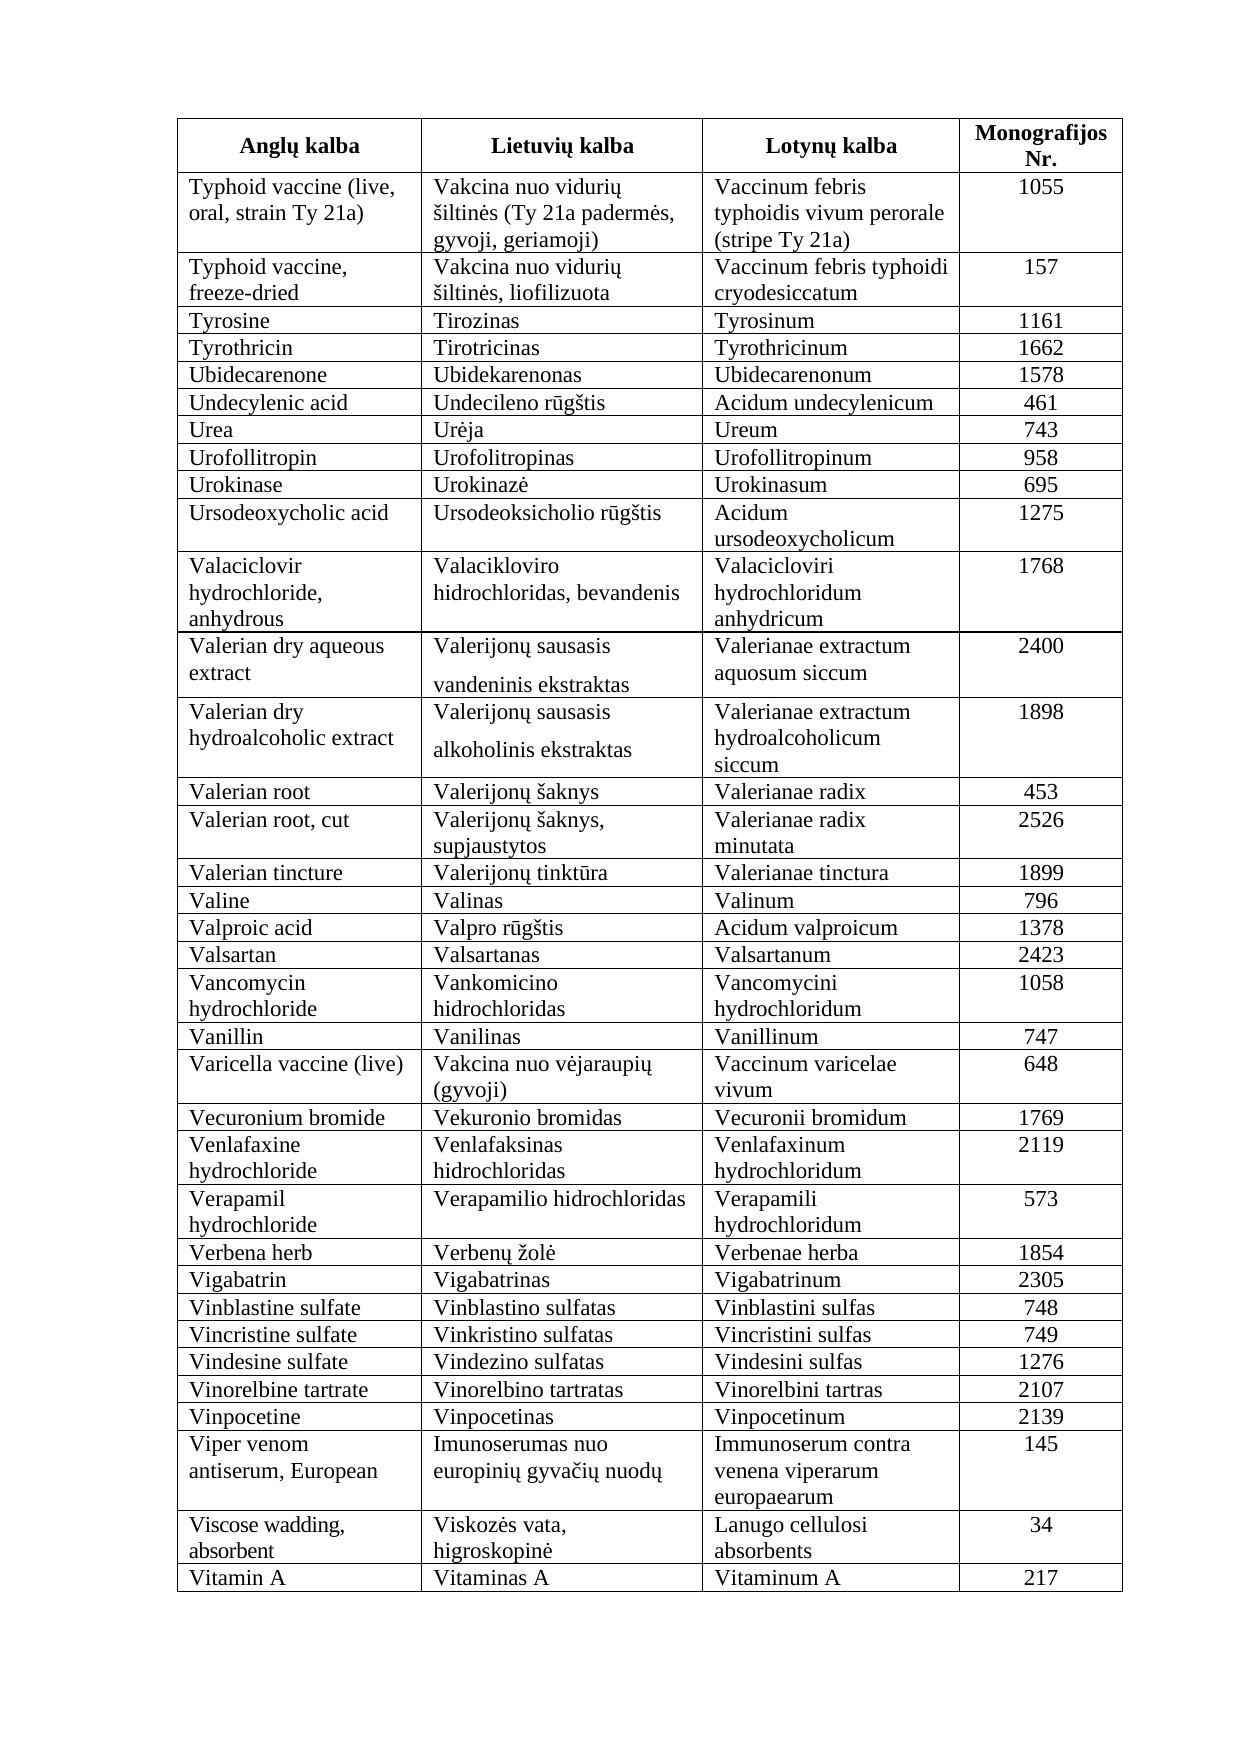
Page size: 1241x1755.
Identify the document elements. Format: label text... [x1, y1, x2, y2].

table_cell Valerian dry aqueous extract [178, 633, 421, 697]
table_cell 1769 [960, 1104, 1122, 1130]
table_cell 217 [960, 1564, 1122, 1591]
table_cell Tyrosine [178, 307, 421, 333]
table_cell 2526 [960, 806, 1122, 858]
table_cell Venlafaksinas hidrochloridas [422, 1131, 702, 1184]
table_header Anglų kalba [178, 119, 421, 172]
table_cell Vinorelbino tartratas [422, 1376, 702, 1402]
table_cell Valerijonų sausasis vandeninis ekstraktas [422, 633, 702, 697]
table_cell Urea [178, 416, 421, 443]
table_cell Vinpocetinum [703, 1403, 959, 1429]
table_cell Valerian tincture [178, 859, 421, 886]
table_cell Ursodeoksicholio rūgštis [422, 499, 702, 551]
table_cell Ubidecarenone [178, 362, 421, 388]
table_cell 796 [960, 887, 1122, 913]
table_cell Typhoid vaccine, freeze-dried [178, 253, 421, 306]
table_cell Lanugo cellulosi absorbents [703, 1511, 959, 1563]
table_cell Ubidekarenonas [422, 362, 702, 388]
table_cell Venlafaxinum hydrochloridum [703, 1131, 959, 1184]
table_cell Urokinazė [422, 471, 702, 497]
table_cell Viscose wadding, absorbent [178, 1511, 421, 1563]
table_cell Vaccinum varicelae vivum [703, 1050, 959, 1103]
table_cell Vanillin [178, 1023, 421, 1049]
table_cell Valerijonų šaknys, supjaustytos [422, 806, 702, 858]
table_cell Tirozinas [422, 307, 702, 333]
table_cell Vinpocetine [178, 1403, 421, 1429]
table_cell Valerijonų šaknys [422, 778, 702, 804]
table_cell Urofollitropin [178, 444, 421, 470]
table_cell Valerianae extractum hydroalcoholicum siccum [703, 698, 959, 777]
table_cell 1662 [960, 334, 1122, 361]
table_cell Tyrosinum [703, 307, 959, 333]
table_cell Vincristini sulfas [703, 1321, 959, 1347]
table_cell Valerianae tinctura [703, 859, 959, 886]
table_cell Valerianae radix minutata [703, 806, 959, 858]
table_cell Vigabatrin [178, 1266, 421, 1292]
table_cell Valinas [422, 887, 702, 913]
table_cell 1768 [960, 552, 1122, 631]
table_cell Valerian dry hydroalcoholic extract [178, 698, 421, 777]
table_header Monografijos Nr. [960, 119, 1122, 172]
table_cell 145 [960, 1431, 1122, 1509]
table_cell Vanillinum [703, 1023, 959, 1049]
table_cell 1055 [960, 173, 1122, 252]
table_cell Typhoid vaccine (live, oral, strain Ty 21a) [178, 173, 421, 252]
table_cell Immunoserum contra venena viperarum europaearum [703, 1431, 959, 1509]
table_cell 453 [960, 778, 1122, 804]
table_cell Valacicloviri hydrochloridum anhydricum [703, 552, 959, 631]
table_cell 1276 [960, 1348, 1122, 1375]
table_cell Vigabatrinas [422, 1266, 702, 1292]
table_cell Ursodeoxycholic acid [178, 499, 421, 551]
table_cell Valerian root, cut [178, 806, 421, 858]
table_cell 1378 [960, 914, 1122, 941]
table_cell Imunoserumas nuo europinių gyvačių nuodų [422, 1431, 702, 1509]
table_cell 1899 [960, 859, 1122, 886]
table_cell Vinorelbini tartras [703, 1376, 959, 1402]
table_cell 1275 [960, 499, 1122, 551]
table_cell Ureum [703, 416, 959, 443]
table_cell Valproic acid [178, 914, 421, 941]
table_cell Vincristine sulfate [178, 1321, 421, 1347]
table_cell 2107 [960, 1376, 1122, 1402]
table_cell 157 [960, 253, 1122, 306]
table_cell Vinorelbine tartrate [178, 1376, 421, 1402]
table_cell Tyrothricin [178, 334, 421, 361]
table_cell Valerianae extractum aquosum siccum [703, 633, 959, 697]
table_cell 1898 [960, 698, 1122, 777]
table_cell Valine [178, 887, 421, 913]
table_cell Undecileno rūgštis [422, 389, 702, 415]
table_cell Acidum valproicum [703, 914, 959, 941]
table_cell 2423 [960, 942, 1122, 968]
table_cell Vankomicino hidrochloridas [422, 969, 702, 1022]
table_cell Valerianae radix [703, 778, 959, 804]
table_cell Acidum ursodeoxycholicum [703, 499, 959, 551]
table_cell Vindesine sulfate [178, 1348, 421, 1375]
table_cell Vindezino sulfatas [422, 1348, 702, 1375]
table_cell Verbenae herba [703, 1239, 959, 1265]
table_cell Vinkristino sulfatas [422, 1321, 702, 1347]
table_cell 2305 [960, 1266, 1122, 1292]
table_cell Undecylenic acid [178, 389, 421, 415]
table_cell 573 [960, 1185, 1122, 1238]
table_cell Vecuronii bromidum [703, 1104, 959, 1130]
table_cell Vakcina nuo vėjaraupių (gyvoji) [422, 1050, 702, 1103]
table_cell 2139 [960, 1403, 1122, 1429]
table_cell Viper venom antiserum, European [178, 1431, 421, 1509]
table_cell Valpro rūgštis [422, 914, 702, 941]
table_cell Vitaminas A [422, 1564, 702, 1591]
table_cell Vekuronio bromidas [422, 1104, 702, 1130]
table_cell Vecuronium bromide [178, 1104, 421, 1130]
table_cell Vitaminum A [703, 1564, 959, 1591]
table_cell Urokinasum [703, 471, 959, 497]
table_cell 747 [960, 1023, 1122, 1049]
table_cell Vancomycin hydrochloride [178, 969, 421, 1022]
table_cell Verapamilio hidrochloridas [422, 1185, 702, 1238]
table_cell Vitamin A [178, 1564, 421, 1591]
table_cell Valsartanas [422, 942, 702, 968]
table_cell Verapamil hydrochloride [178, 1185, 421, 1238]
table_cell 748 [960, 1294, 1122, 1320]
table_cell Vigabatrinum [703, 1266, 959, 1292]
table_header Lietuvių kalba [422, 119, 702, 172]
table_cell Verbenų žolė [422, 1239, 702, 1265]
table_cell 743 [960, 416, 1122, 443]
table_cell Verbena herb [178, 1239, 421, 1265]
table_cell Vancomycini hydrochloridum [703, 969, 959, 1022]
table_cell Valerian root [178, 778, 421, 804]
table_cell 461 [960, 389, 1122, 415]
table_cell 1854 [960, 1239, 1122, 1265]
table_cell Tyrothricinum [703, 334, 959, 361]
table_cell Valsartanum [703, 942, 959, 968]
table_cell Vakcina nuo vidurių šiltinės, liofilizuota [422, 253, 702, 306]
table_cell Urofolitropinas [422, 444, 702, 470]
table_cell Vinblastine sulfate [178, 1294, 421, 1320]
table_cell 2119 [960, 1131, 1122, 1184]
table_cell Varicella vaccine (live) [178, 1050, 421, 1103]
table_cell Valsartan [178, 942, 421, 968]
table_cell 1161 [960, 307, 1122, 333]
table_cell Urokinase [178, 471, 421, 497]
table_cell Tirotricinas [422, 334, 702, 361]
table_header Lotynų kalba [703, 119, 959, 172]
table_cell Vinblastini sulfas [703, 1294, 959, 1320]
table_cell 1578 [960, 362, 1122, 388]
table_cell Urėja [422, 416, 702, 443]
table_cell Vinpocetinas [422, 1403, 702, 1429]
table_cell Vaccinum febris typhoidi cryodesiccatum [703, 253, 959, 306]
table_cell Vaccinum febris typhoidis vivum perorale (stripe Ty 21a) [703, 173, 959, 252]
table_cell 648 [960, 1050, 1122, 1103]
table_cell Vinblastino sulfatas [422, 1294, 702, 1320]
table_cell Venlafaxine hydrochloride [178, 1131, 421, 1184]
table_cell 695 [960, 471, 1122, 497]
table_cell 2400 [960, 633, 1122, 697]
table_cell Valinum [703, 887, 959, 913]
table_cell Vindesini sulfas [703, 1348, 959, 1375]
table_cell 34 [960, 1511, 1122, 1563]
table_cell Vakcina nuo vidurių šiltinės (Ty 21a padermės, gyvoji, geriamoji) [422, 173, 702, 252]
table_cell 958 [960, 444, 1122, 470]
table_cell Valerijonų sausasis alkoholinis ekstraktas [422, 698, 702, 777]
table_cell Valacikloviro hidrochloridas, bevandenis [422, 552, 702, 631]
table_cell Ubidecarenonum [703, 362, 959, 388]
table_cell 749 [960, 1321, 1122, 1347]
table_cell 1058 [960, 969, 1122, 1022]
table_cell Urofollitropinum [703, 444, 959, 470]
table_cell Viskozės vata, higroskopinė [422, 1511, 702, 1563]
table_cell Verapamili hydrochloridum [703, 1185, 959, 1238]
table_cell Vanilinas [422, 1023, 702, 1049]
table_cell Valaciclovir hydrochloride, anhydrous [178, 552, 421, 631]
table_cell Acidum undecylenicum [703, 389, 959, 415]
table_cell Valerijonų tinktūra [422, 859, 702, 886]
